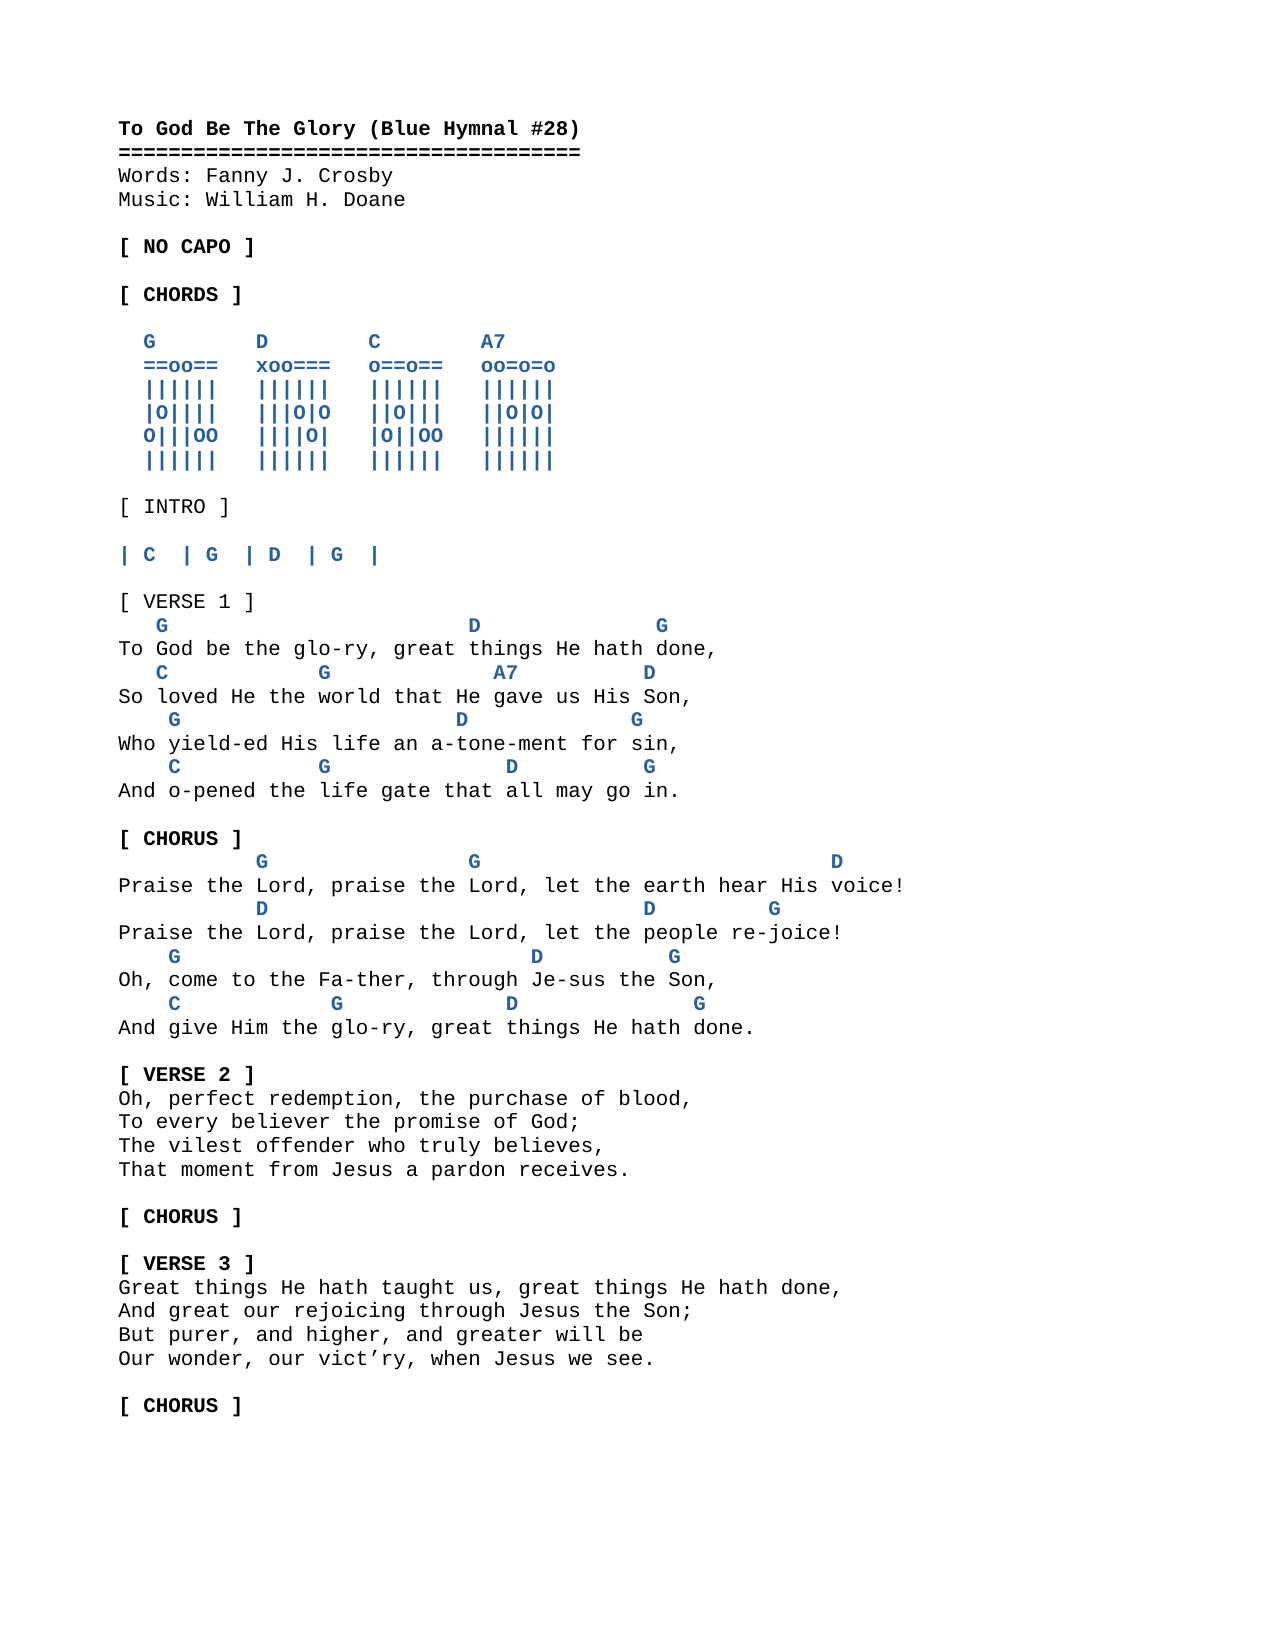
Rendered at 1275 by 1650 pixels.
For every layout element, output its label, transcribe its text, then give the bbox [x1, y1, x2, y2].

text Oh, perfect redemption, the purchase of blood, [118, 1088, 1157, 1111]
text [ NO CAPO ] [118, 236, 1157, 260]
text C G D G [118, 757, 1157, 780]
text But purer, and higher, and greater will be [118, 1324, 1157, 1348]
text Music: William H. Doane [118, 189, 1157, 213]
text G D G [118, 615, 1157, 638]
text And great our rejoicing through Jesus the Son; [118, 1300, 1157, 1324]
text [ VERSE 2 ] [118, 1064, 1157, 1088]
text G D G [118, 946, 1157, 969]
text G G D [118, 851, 1157, 875]
text [ CHORUS ] [118, 1206, 1157, 1229]
text G D G [118, 709, 1157, 733]
text [ CHORUS ] [118, 827, 1157, 851]
text Great things He hath taught us, great things He hath done, [118, 1277, 1157, 1300]
text [ CHORDS ] [118, 284, 1157, 307]
text [ VERSE 1 ] [118, 591, 1157, 615]
text [ VERSE 3 ] [118, 1253, 1157, 1277]
text That moment from Jesus a pardon receives. [118, 1158, 1157, 1182]
text So loved He the world that He gave us His Son, [118, 686, 1157, 709]
text |||||| |||||| |||||| |||||| [118, 378, 1157, 402]
text And give Him the glo-ry, great things He hath done. [118, 1017, 1157, 1040]
text C G A7 D [118, 662, 1157, 686]
text To every believer the promise of God; [118, 1111, 1157, 1135]
text Praise the Lord, praise the Lord, let the people re-joice! [118, 922, 1157, 946]
text |||||| |||||| |||||| |||||| [118, 449, 1157, 473]
text Who yield-ed His life an a-tone-ment for sin, [118, 733, 1157, 757]
text [ INTRO ] [118, 496, 1157, 520]
text Praise the Lord, praise the Lord, let the earth hear His voice! [118, 875, 1157, 898]
text To God be the glo-ry, great things He hath done, [118, 638, 1157, 662]
text Oh, come to the Fa-ther, through Je-sus the Son, [118, 969, 1157, 993]
text ==oo== xoo=== o==o== oo=o=o [118, 354, 1157, 378]
text Our wonder, our vict’ry, when Jesus we see. [118, 1348, 1157, 1371]
text And o-pened the life gate that all may go in. [118, 780, 1157, 804]
text D D G [118, 898, 1157, 922]
text ===================================== [118, 142, 1157, 165]
text |O|||| |||O|O ||O||| ||O|O| [118, 402, 1157, 426]
text C G D G [118, 993, 1157, 1017]
text Words: Fanny J. Crosby [118, 165, 1157, 189]
text | C | G | D | G | [118, 544, 1157, 567]
text G D C A7 [118, 331, 1157, 354]
text To God Be The Glory (Blue Hymnal #28) [118, 118, 1157, 142]
text O|||OO ||||O| |O||OO |||||| [118, 426, 1157, 449]
text [ CHORUS ] [118, 1395, 1157, 1419]
text The vilest offender who truly believes, [118, 1135, 1157, 1158]
